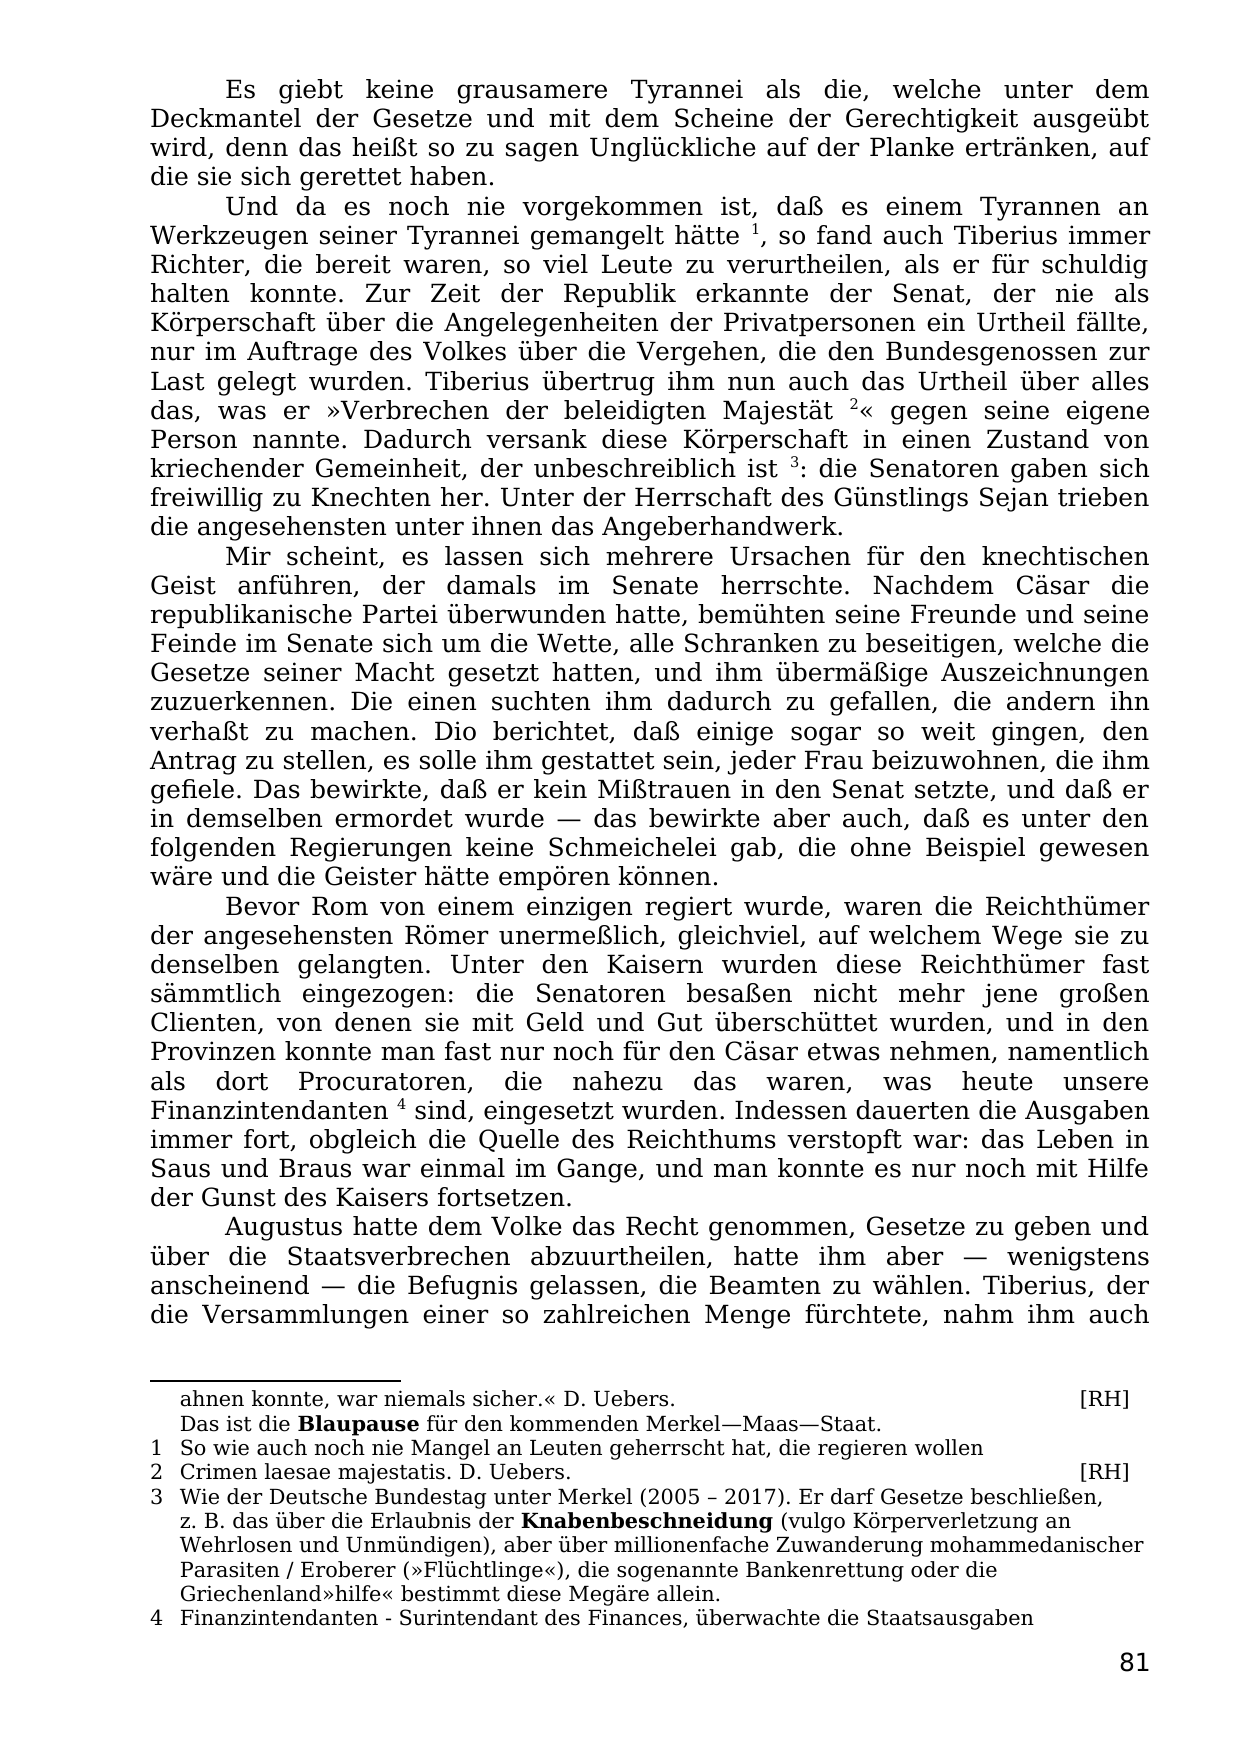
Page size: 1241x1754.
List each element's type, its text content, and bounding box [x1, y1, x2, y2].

text Crimen laesae majestatis. D. Uebers. [RH] [150, 1460, 1151, 1485]
text ahnen konnte, war niemals sicher.« D. Uebers. [RH] [150, 1387, 1151, 1412]
text Bevor Rom von einem einzigen regiert wurde, waren die Reichthümer der angesehensten Römer unermeßlich, gleichviel, auf welchem Wege sie zu denselben gelangten. Unter den Kaisern wurden diese Reichthümer fast sämmtlich eingezogen: die Senatoren besaßen nicht mehr jene großen Clienten, von denen sie mit Geld und Gut überschüttet wurden, und in den Provinzen konnte man fast nur noch für den Cäsar etwas nehmen, namentlich als dort Procuratoren, die nahezu das waren, was heute unsere Finanzintendanten sind, eingesetzt wurden. Indessen dauerten die Ausgaben immer fort, obgleich die Quelle des Reichthums verstopft war: das Leben in Saus und Braus war einmal im Gange, und man konnte es nur noch mit Hilfe der Gunst des Kaisers fortsetzen. [150, 892, 1151, 1212]
text Mir scheint, es lassen sich mehrere Ursachen für den knechtischen Geist anführen, der damals im Senate herrschte. Nachdem Cäsar die republikanische Partei überwunden hatte, bemühten seine Freunde und seine Feinde im Senate sich um die Wette, alle Schranken zu beseitigen, welche die Gesetze seiner Macht gesetzt hatten, und ihm übermäßige Auszeichnungen zuzuerkennen. Die einen suchten ihm dadurch zu gefallen, die andern ihn verhaßt zu machen. Dio berichtet, daß einige sogar so weit gingen, den Antrag zu stellen, es solle ihm gestattet sein, jeder Frau beizuwohnen, die ihm gefiele. Das bewirkte, daß er kein Mißtrauen in den Senat setzte, und daß er in demselben ermordet wurde — das bewirkte aber auch, daß es unter den folgenden Regierungen keine Schmeichelei gab, die ohne Beispiel gewesen wäre und die Geister hätte empören können. [150, 542, 1151, 892]
text Es giebt keine grausamere Tyrannei als die, welche unter dem Deckmantel der Gesetze und mit dem Scheine der Gerechtigkeit ausgeübt wird, denn das heißt so zu sagen Unglückliche auf der Planke ertränken, auf die sie sich gerettet haben. [150, 75, 1151, 192]
text Wie der Deutsche Bundestag unter Merkel (2005 – 2017). Er darf Gesetze beschließen, z. B. das über die Erlaubnis der Knabenbeschneidung (vulgo Körperverletzung an Wehrlosen und Unmündigen), aber über millionenfache Zuwanderung mohammedanischer Parasiten / Eroberer (»Flüchtlinge«), die sogenannte Bankenrettung oder die Griechenland»hilfe« bestimmt diese Megäre allein. [150, 1485, 1151, 1606]
text Und da es noch nie vorgekommen ist, daß es einem Tyrannen an Werkzeugen seiner Tyrannei gemangelt hätte , so fand auch Tiberius immer Richter, die bereit waren, so viel Leute zu verurtheilen, als er für schuldig halten konnte. Zur Zeit der Republik erkannte der Senat, der nie als Körperschaft über die Angelegenheiten der Privatpersonen ein Urtheil fällte, nur im Auftrage des Volkes über die Vergehen, die den Bundesgenossen zur Last gelegt wurden. Tiberius übertrug ihm nun auch das Urtheil über alles das, was er »Verbrechen der beleidigten Majestät « gegen seine eigene Person nannte. Dadurch versank diese Körperschaft in einen Zustand von kriechender Gemeinheit, der unbeschreiblich ist : die Senatoren gaben sich freiwillig zu Knechten her. Unter der Herrschaft des Günstlings Sejan trieben die angesehensten unter ihnen das Angeberhandwerk. [150, 192, 1151, 542]
text Das ist die Blaupause für den kommenden Merkel—Maas—Staat. [150, 1412, 1151, 1436]
text Augustus hatte dem Volke das Recht genommen, Gesetze zu geben und über die Staatsverbrechen abzuurtheilen, hatte ihm aber — wenigstens anscheinend — die Befugnis gelassen, die Beamten zu wählen. Tiberius, der die Versammlungen einer so zahlreichen Menge fürchtete, nahm ihm auch [150, 1212, 1151, 1329]
text Finanzintendanten - Surintendant des Finances, überwachte die Staatsausgaben [150, 1606, 1151, 1631]
text So wie auch noch nie Mangel an Leuten geherrscht hat, die regieren wollen [150, 1436, 1151, 1460]
